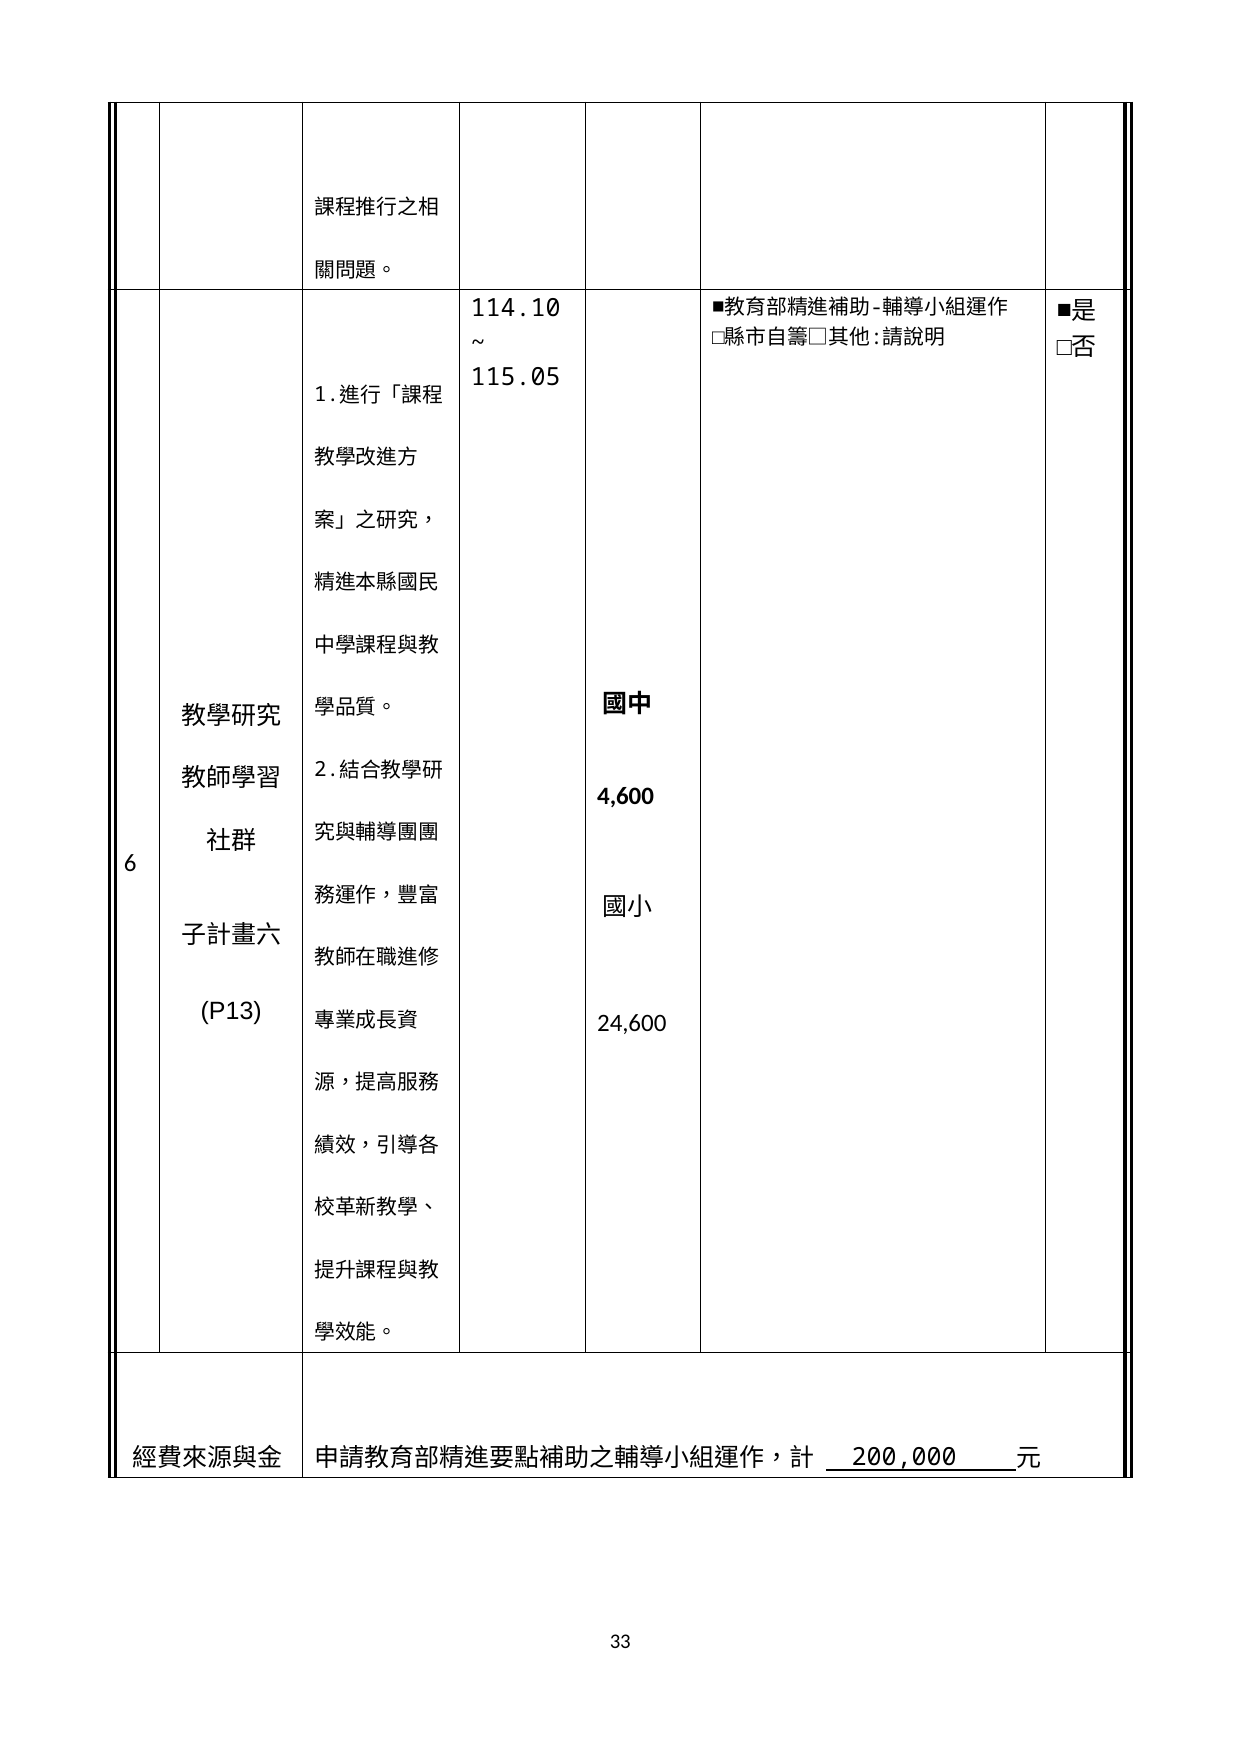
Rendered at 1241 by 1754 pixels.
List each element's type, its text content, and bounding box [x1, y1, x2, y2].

table_cell [1046, 103, 1123, 289]
table_cell 申請教育部精進要點補助之輔導小組運作，計 200,000 元 [303, 1353, 1123, 1477]
table_cell [586, 103, 700, 289]
table_cell 教學研究教師學習社群 子計畫六 (P13) [160, 290, 302, 1352]
table_cell 國中 4,600 國小 24,600 [586, 290, 700, 1352]
table_cell 6 [117, 290, 159, 1352]
table_cell ■教育部精進補助-輔導小組運作 □縣市自籌□其他:請說明 [701, 290, 1045, 1352]
table_cell 1.進行「課程教學改進方案」之研究，精進本縣國民中學課程與教學品質。 2.結合教學研究與輔導團團務運作，豐富教師在職進修專業成長資源，提高服務績效，引導各校革新教學、提升課程與教學效能。 [303, 290, 459, 1352]
table_cell 經費來源與金 [117, 1353, 302, 1477]
table_cell 114.10~ 115.05 [460, 290, 585, 1352]
table_cell ■是 □否 [1046, 290, 1123, 1352]
table_cell [701, 103, 1045, 289]
table_cell 課程推行之相關問題。 [303, 103, 459, 289]
table_cell [117, 103, 159, 289]
table_cell [160, 103, 302, 289]
table_cell [460, 103, 585, 289]
